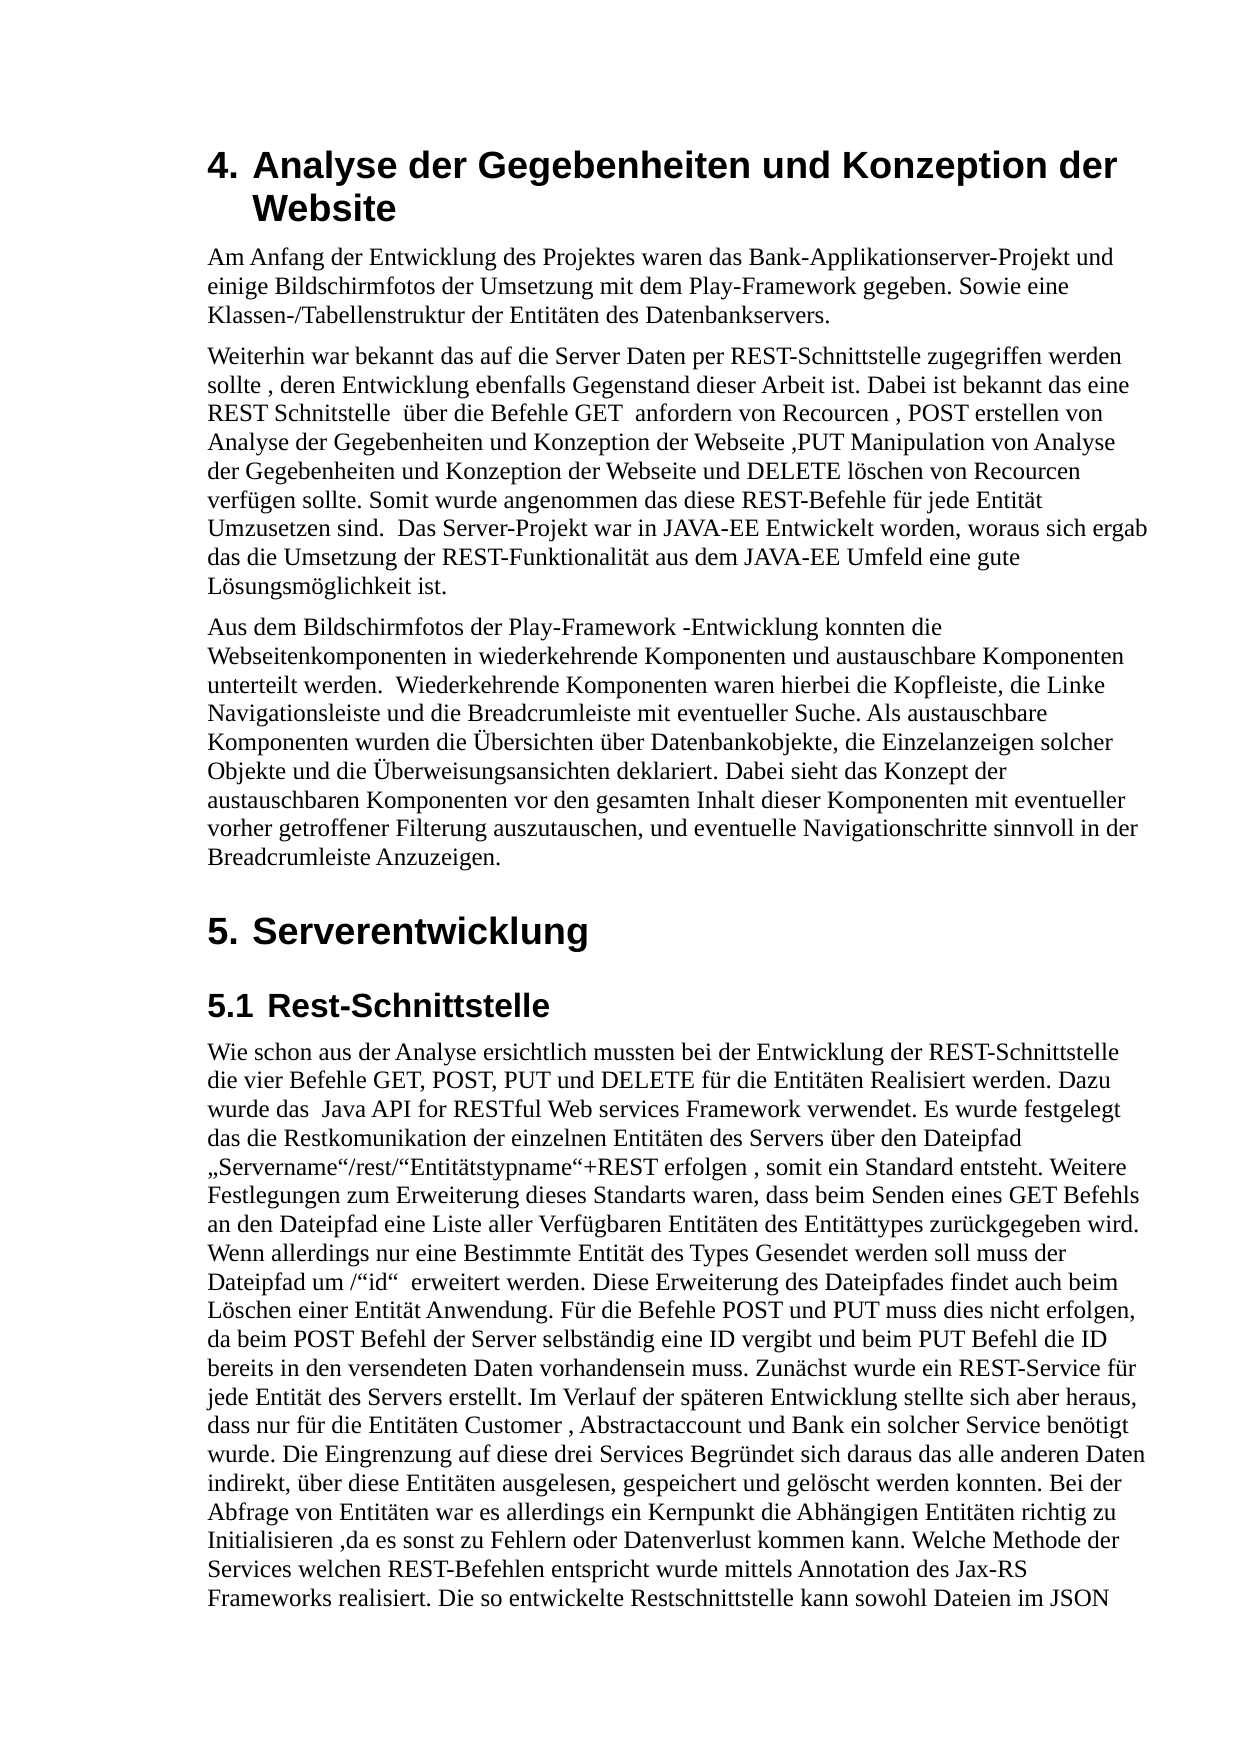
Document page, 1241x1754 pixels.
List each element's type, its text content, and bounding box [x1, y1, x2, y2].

subtitle Rest-Schnittstelle [207, 986, 1152, 1024]
text Aus dem Bildschirmfotos der Play-Framework -Entwicklung konnten die Webseitenkomponenten in wiederkehrende Komponenten und austauschbare Komponenten unterteilt werden. Wiederkehrende Komponenten waren hierbei die Kopfleiste, die Linke Navigationsleiste und die Breadcrumleiste mit eventueller Suche. Als austauschbare Komponenten wurden die Übersichten über Datenbankobjekte, die Einzelanzeigen solcher Objekte und die Überweisungsansichten deklariert. Dabei sieht das Konzept der austauschbaren Komponenten vor den gesamten Inhalt dieser Komponenten mit eventueller vorher getroffener Filterung auszutauschen, und eventuelle Navigationschritte sinnvoll in der Breadcrumleiste Anzuzeigen. [207, 612, 1152, 871]
text Am Anfang der Entwicklung des Projektes waren das Bank-Applikationserver-Projekt und einige Bildschirmfotos der Umsetzung mit dem Play-Framework gegeben. Sowie eine Klassen-/Tabellenstruktur der Entitäten des Datenbankservers. [207, 242, 1152, 328]
subtitle Serverentwicklung [207, 908, 1152, 952]
subtitle Analyse der Gegebenheiten und Konzeption der Website [207, 142, 1152, 230]
text Weiterhin war bekannt das auf die Server Daten per REST-Schnittstelle zugegriffen werden sollte , deren Entwicklung ebenfalls Gegenstand dieser Arbeit ist. Dabei ist bekannt das eine REST Schnitstelle über die Befehle GET anfordern von Recourcen , POST erstellen von Analyse der Gegebenheiten und Konzeption der Webseite ,PUT Manipulation von Analyse der Gegebenheiten und Konzeption der Webseite und DELETE löschen von Recourcen verfügen sollte. Somit wurde angenommen das diese REST-Befehle für jede Entität Umzusetzen sind. Das Server-Projekt war in JAVA-EE Entwickelt worden, woraus sich ergab das die Umsetzung der REST-Funktionalität aus dem JAVA-EE Umfeld eine gute Lösungsmöglichkeit ist. [207, 341, 1152, 600]
text Wie schon aus der Analyse ersichtlich mussten bei der Entwicklung der REST-Schnittstelle die vier Befehle GET, POST, PUT und DELETE für die Entitäten Realisiert werden. Dazu wurde das Java API for RESTful Web services Framework verwendet. Es wurde festgelegt das die Restkomunikation der einzelnen Entitäten des Servers über den Dateipfad „Servername“/rest/“Entitätstypname“+REST erfolgen , somit ein Standard entsteht. Weitere Festlegungen zum Erweiterung dieses Standarts waren, dass beim Senden eines GET Befehls an den Dateipfad eine Liste aller Verfügbaren Entitäten des Entitättypes zurückgegeben wird. Wenn allerdings nur eine Bestimmte Entität des Types Gesendet werden soll muss der Dateipfad um /“id“ erweitert werden. Diese Erweiterung des Dateipfades findet auch beim Löschen einer Entität Anwendung. Für die Befehle POST und PUT muss dies nicht erfolgen, da beim POST Befehl der Server selbständig eine ID vergibt und beim PUT Befehl die ID bereits in den versendeten Daten vorhandensein muss. Zunächst wurde ein REST-Service für jede Entität des Servers erstellt. Im Verlauf der späteren Entwicklung stellte sich aber heraus, dass nur für die Entitäten Customer , Abstractaccount und Bank ein solcher Service benötigt wurde. Die Eingrenzung auf diese drei Services Begründet sich daraus das alle anderen Daten indirekt, über diese Entitäten ausgelesen, gespeichert und gelöscht werden konnten. Bei der Abfrage von Entitäten war es allerdings ein Kernpunkt die Abhängigen Entitäten richtig zu Initialisieren ,da es sonst zu Fehlern oder Datenverlust kommen kann. Welche Methode der Services welchen REST-Befehlen entspricht wurde mittels Annotation des Jax-RS Frameworks realisiert. Die so entwickelte Restschnittstelle kann sowohl Dateien im JSON [207, 1037, 1152, 1612]
